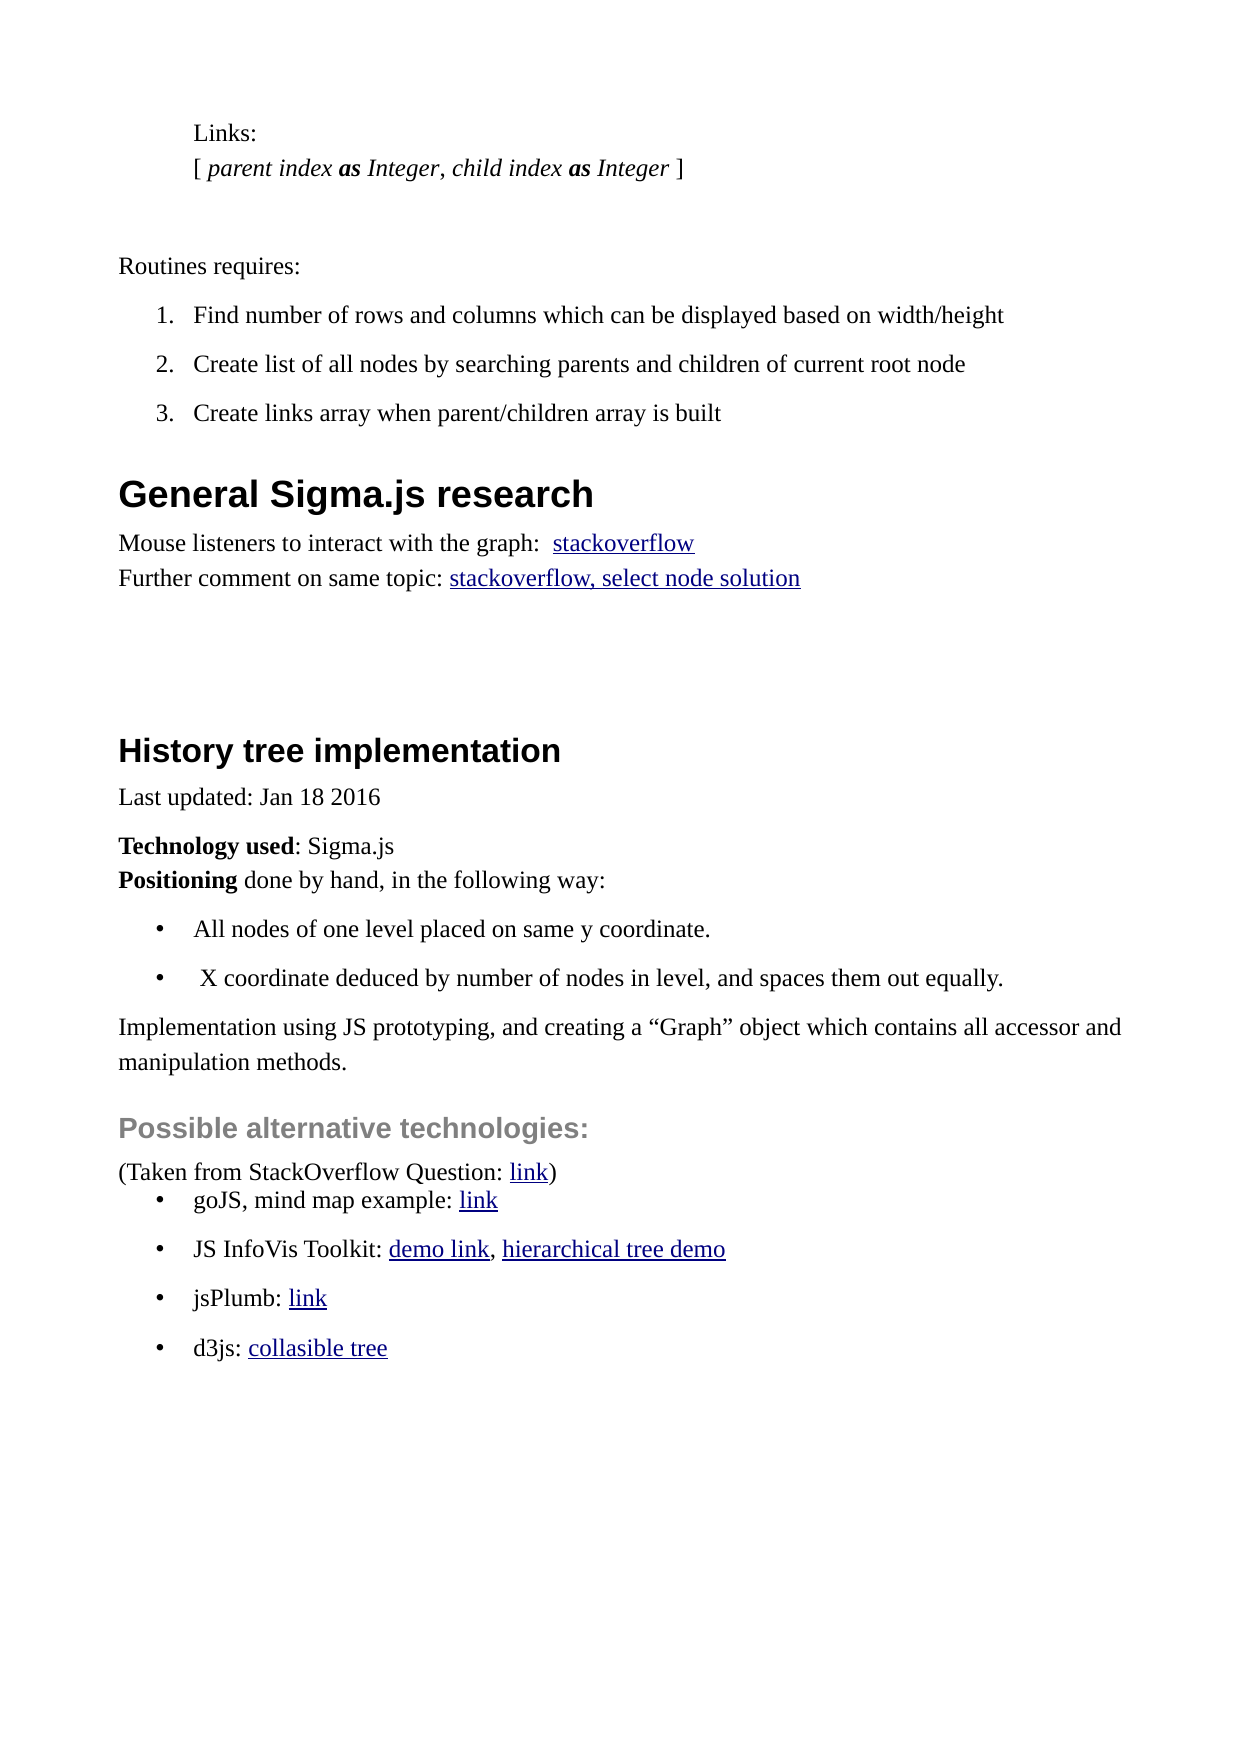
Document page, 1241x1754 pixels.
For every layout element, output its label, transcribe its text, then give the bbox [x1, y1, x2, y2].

text Technology used: Sigma.js Positioning done by hand, in the following way: [118, 831, 1122, 894]
text (Taken from StackOverflow Question: link) [118, 1157, 1122, 1185]
list All nodes of one level placed on same y coordinate. [156, 914, 1122, 943]
text Implementation using JS prototyping, and creating a “Graph” object which contains all accessor and manipulation methods. [118, 1012, 1122, 1076]
list Links: [ parent index as Integer, child index as Integer ] [156, 118, 1122, 181]
list Create list of all nodes by searching parents and children of current root node [156, 349, 1122, 378]
text Mouse listeners to interact with the graph: stackoverflow Further comment on same topic: stackoverflow, select node solution [118, 528, 1122, 591]
list goJS, mind map example: link [156, 1185, 1122, 1214]
text Routines requires: [118, 251, 1122, 279]
list JS InfoVis Toolkit: demo link, hierarchical tree demo [156, 1234, 1122, 1263]
subtitle General Sigma.js research [118, 472, 1122, 516]
list Find number of rows and columns which can be displayed based on width/height [156, 300, 1122, 328]
subtitle History tree implementation [118, 731, 1122, 769]
subtitle Possible alternative technologies: [118, 1111, 1122, 1144]
list jsPlumb: link [156, 1283, 1122, 1312]
list d3js: collasible tree [156, 1333, 1122, 1361]
list Create links array when parent/children array is built [156, 398, 1122, 427]
list X coordinate deduced by number of nodes in level, and spaces them out equally. [156, 963, 1122, 992]
text Last updated: Jan 18 2016 [118, 782, 1122, 811]
